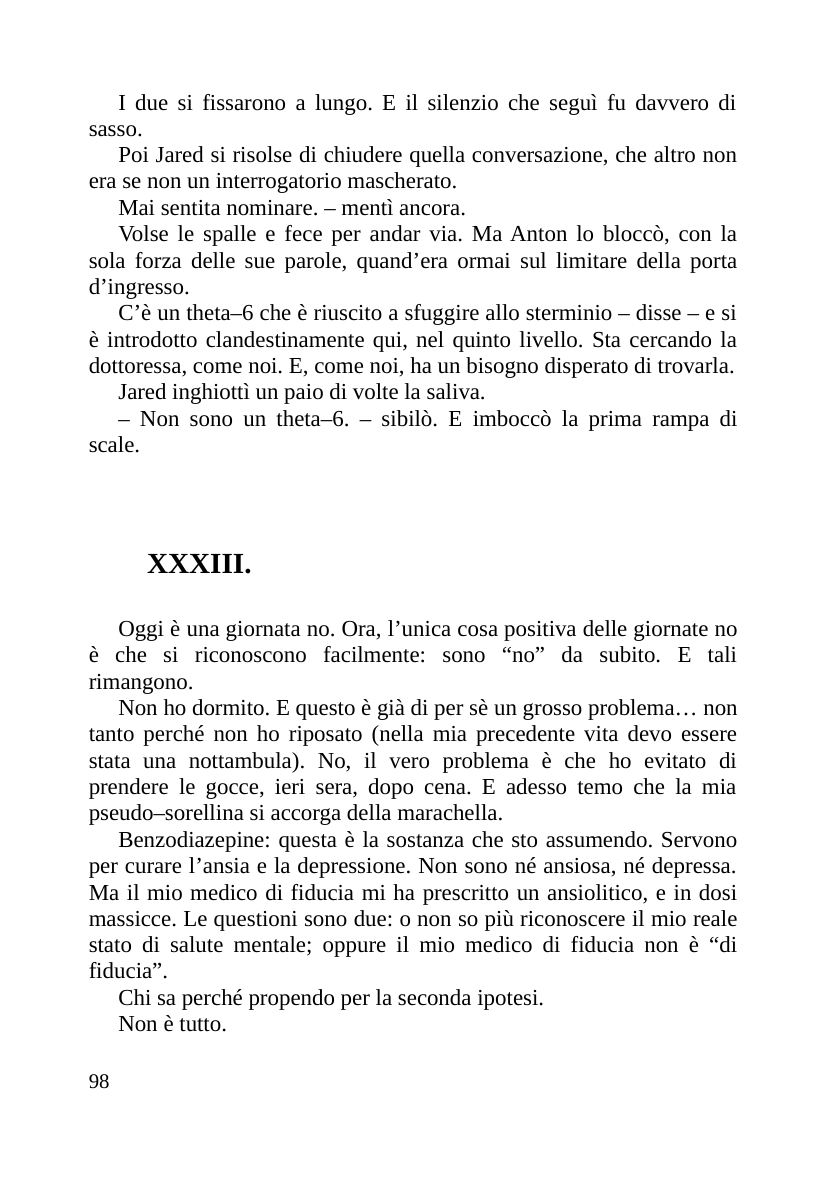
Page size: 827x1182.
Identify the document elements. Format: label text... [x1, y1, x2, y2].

text Oggi è una giornata no. Ora, l’unica cosa positiva delle giornate no è che si riconoscono facilmente: sono “no” da subito. E tali rimangono. [88, 615, 738, 694]
text Non ho dormito. E questo è già di per sè un grosso problema… non tanto perché non ho riposato (nella mia precedente vita devo essere stata una nottambula). No, il vero problema è che ho evitato di prendere le gocce, ieri sera, dopo cena. E adesso temo che la mia pseudo–sorellina si accorga della marachella. [88, 694, 738, 826]
text – Non sono un theta–6. – sibilò. E imboccò la prima rampa di scale. [88, 405, 738, 457]
text C’è un theta–6 che è riuscito a sfuggire allo sterminio – disse – e si è introdotto clandestinamente qui, nel quinto livello. Sta cercando la dottoressa, come noi. E, come noi, ha un bisogno disperato di trovarla. [88, 299, 738, 378]
text I due si fissarono a lungo. E il silenzio che seguì fu davvero di sasso. [88, 88, 738, 141]
text Mai sentita nominare. – mentì ancora. [88, 194, 738, 220]
text Chi sa perché propendo per la seconda ipotesi. [88, 984, 738, 1010]
text Volse le spalle e fece per andar via. Ma Anton lo bloccò, con la sola forza delle sue parole, quand’era ormai sul limitare della porta d’ingresso. [88, 220, 738, 299]
text Non è tutto. [88, 1010, 738, 1037]
text Jared inghiottì un paio di volte la saliva. [88, 378, 738, 405]
text Poi Jared si risolse di chiudere quella conversazione, che altro non era se non un interrogatorio mascherato. [88, 141, 738, 194]
text Benzodiazepine: questa è la sostanza che sto assumendo. Servono per curare l’ansia e la depressione. Non sono né ansiosa, né depressa. Ma il mio medico di fiducia mi ha prescritto un ansiolitico, e in dosi massicce. Le questioni sono due: o non so più riconoscere il mio reale stato di salute mentale; oppure il mio medico di fiducia non è “di fiducia”. [88, 826, 738, 984]
subtitle XXXIII. [88, 546, 738, 579]
